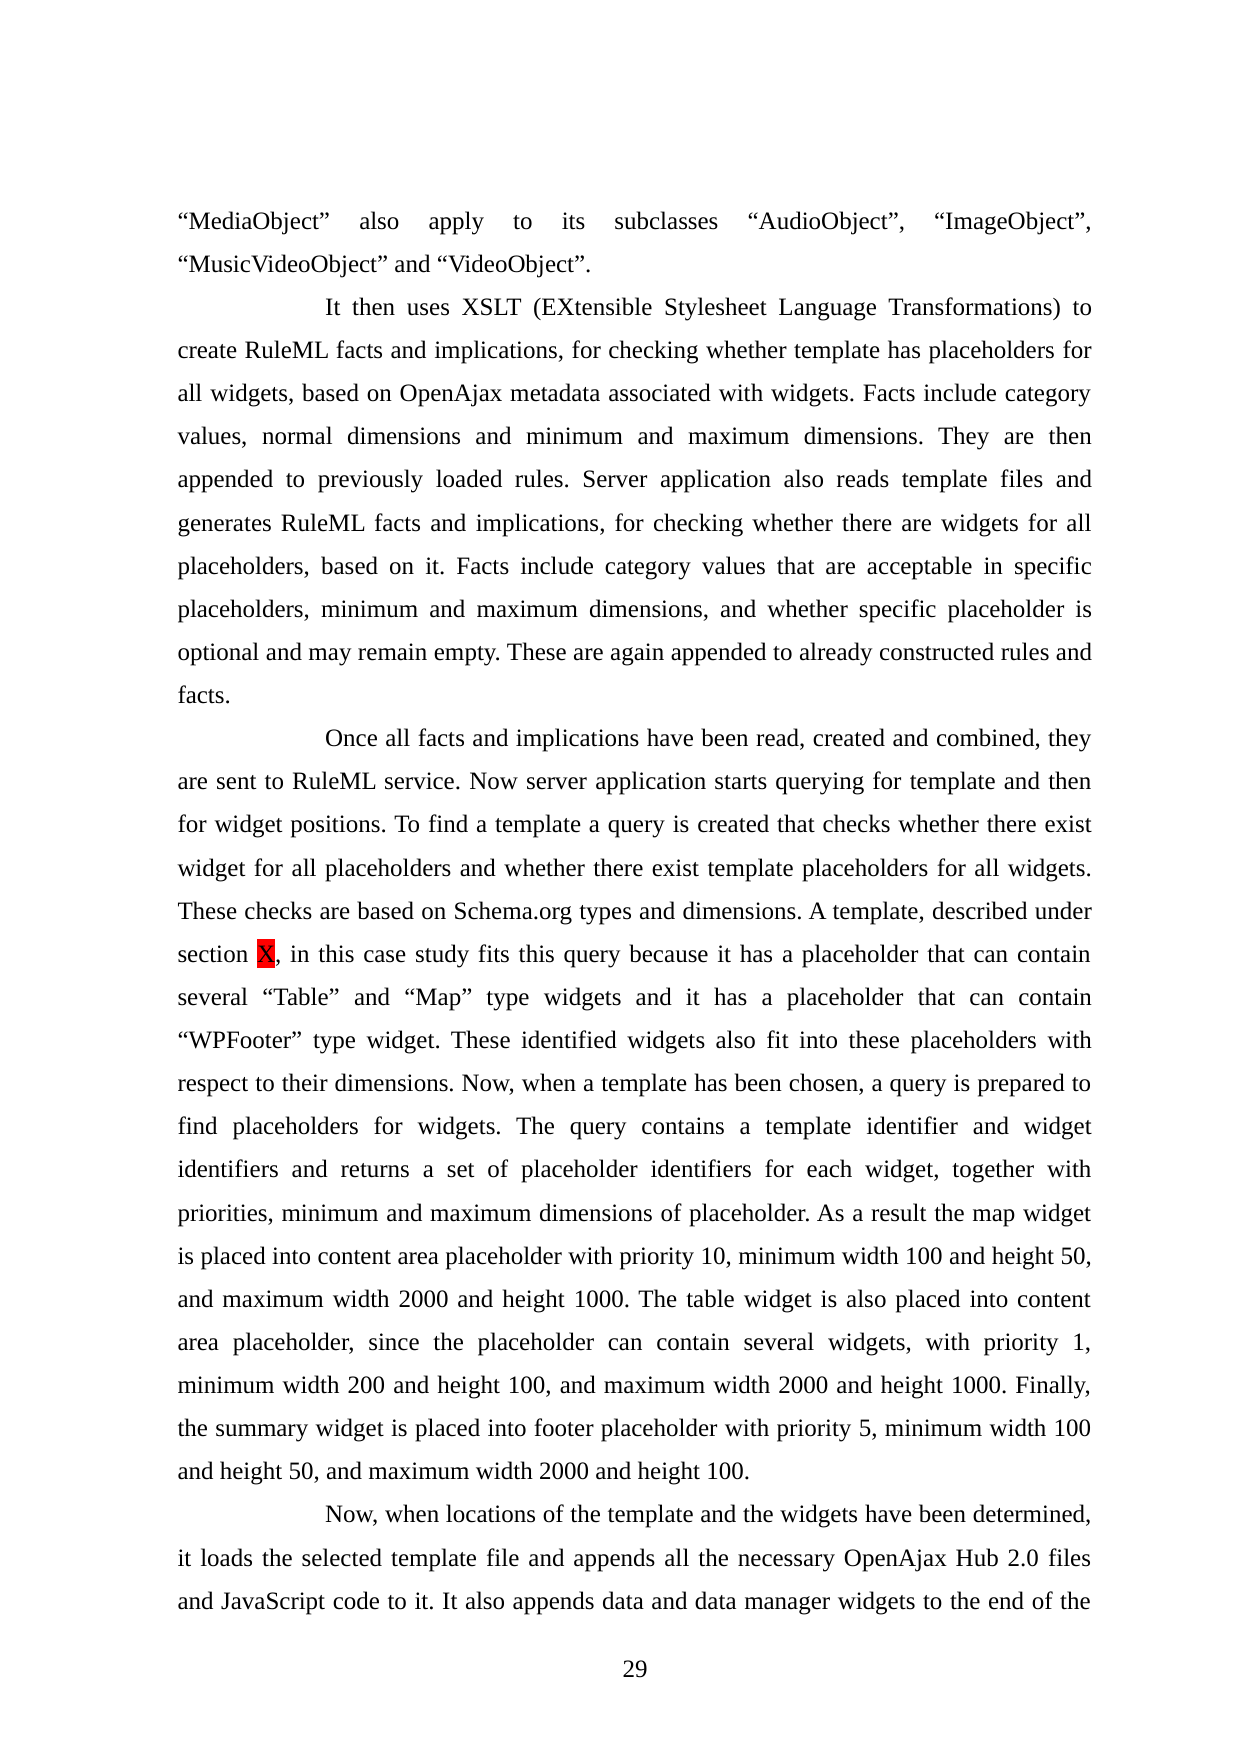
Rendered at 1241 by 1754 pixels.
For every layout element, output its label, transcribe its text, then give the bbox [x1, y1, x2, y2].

text Once all facts and implications have been read, created and combined, they are sent to RuleML service. Now server application starts querying for template and then for widget positions. To find a template a query is created that checks whether there exist widget for all placeholders and whether there exist template placeholders for all widgets. These checks are based on Schema.org types and dimensions. A template, described under section X, in this case study fits this query because it has a placeholder that can contain several “Table” and “Map” type widgets and it has a placeholder that can contain “WPFooter” type widget. These identified widgets also fit into these placeholders with respect to their dimensions. Now, when a template has been chosen, a query is prepared to find placeholders for widgets. The query contains a template identifier and widget identifiers and returns a set of placeholder identifiers for each widget, together with priorities, minimum and maximum dimensions of placeholder. As a result the map widget is placed into content area placeholder with priority 10, minimum width 100 and height 50, and maximum width 2000 and height 1000. The table widget is also placed into content area placeholder, since the placeholder can contain several widgets, with priority 1, minimum width 200 and height 100, and maximum width 2000 and height 1000. Finally, the summary widget is placed into footer placeholder with priority 5, minimum width 100 and height 50, and maximum width 2000 and height 100. [177, 723, 1093, 1485]
text Now, when locations of the template and the widgets have been determined, it loads the selected template file and appends all the necessary OpenAjax Hub 2.0 files and JavaScript code to it. It also appends data and data manager widgets to the end of the [177, 1499, 1093, 1614]
text “MediaObject” also apply to its subclasses “AudioObject”, “ImageObject”, “MusicVideoObject” and “VideoObject”. [177, 206, 1093, 278]
text It then uses XSLT (EXtensible Stylesheet Language Transformations) to create RuleML facts and implications, for checking whether template has placeholders for all widgets, based on OpenAjax metadata associated with widgets. Facts include category values, normal dimensions and minimum and maximum dimensions. They are then appended to previously loaded rules. Server application also reads template files and generates RuleML facts and implications, for checking whether there are widgets for all placeholders, based on it. Facts include category values that are acceptable in specific placeholders, minimum and maximum dimensions, and whether specific placeholder is optional and may remain empty. These are again appended to already constructed rules and facts. [177, 292, 1093, 709]
